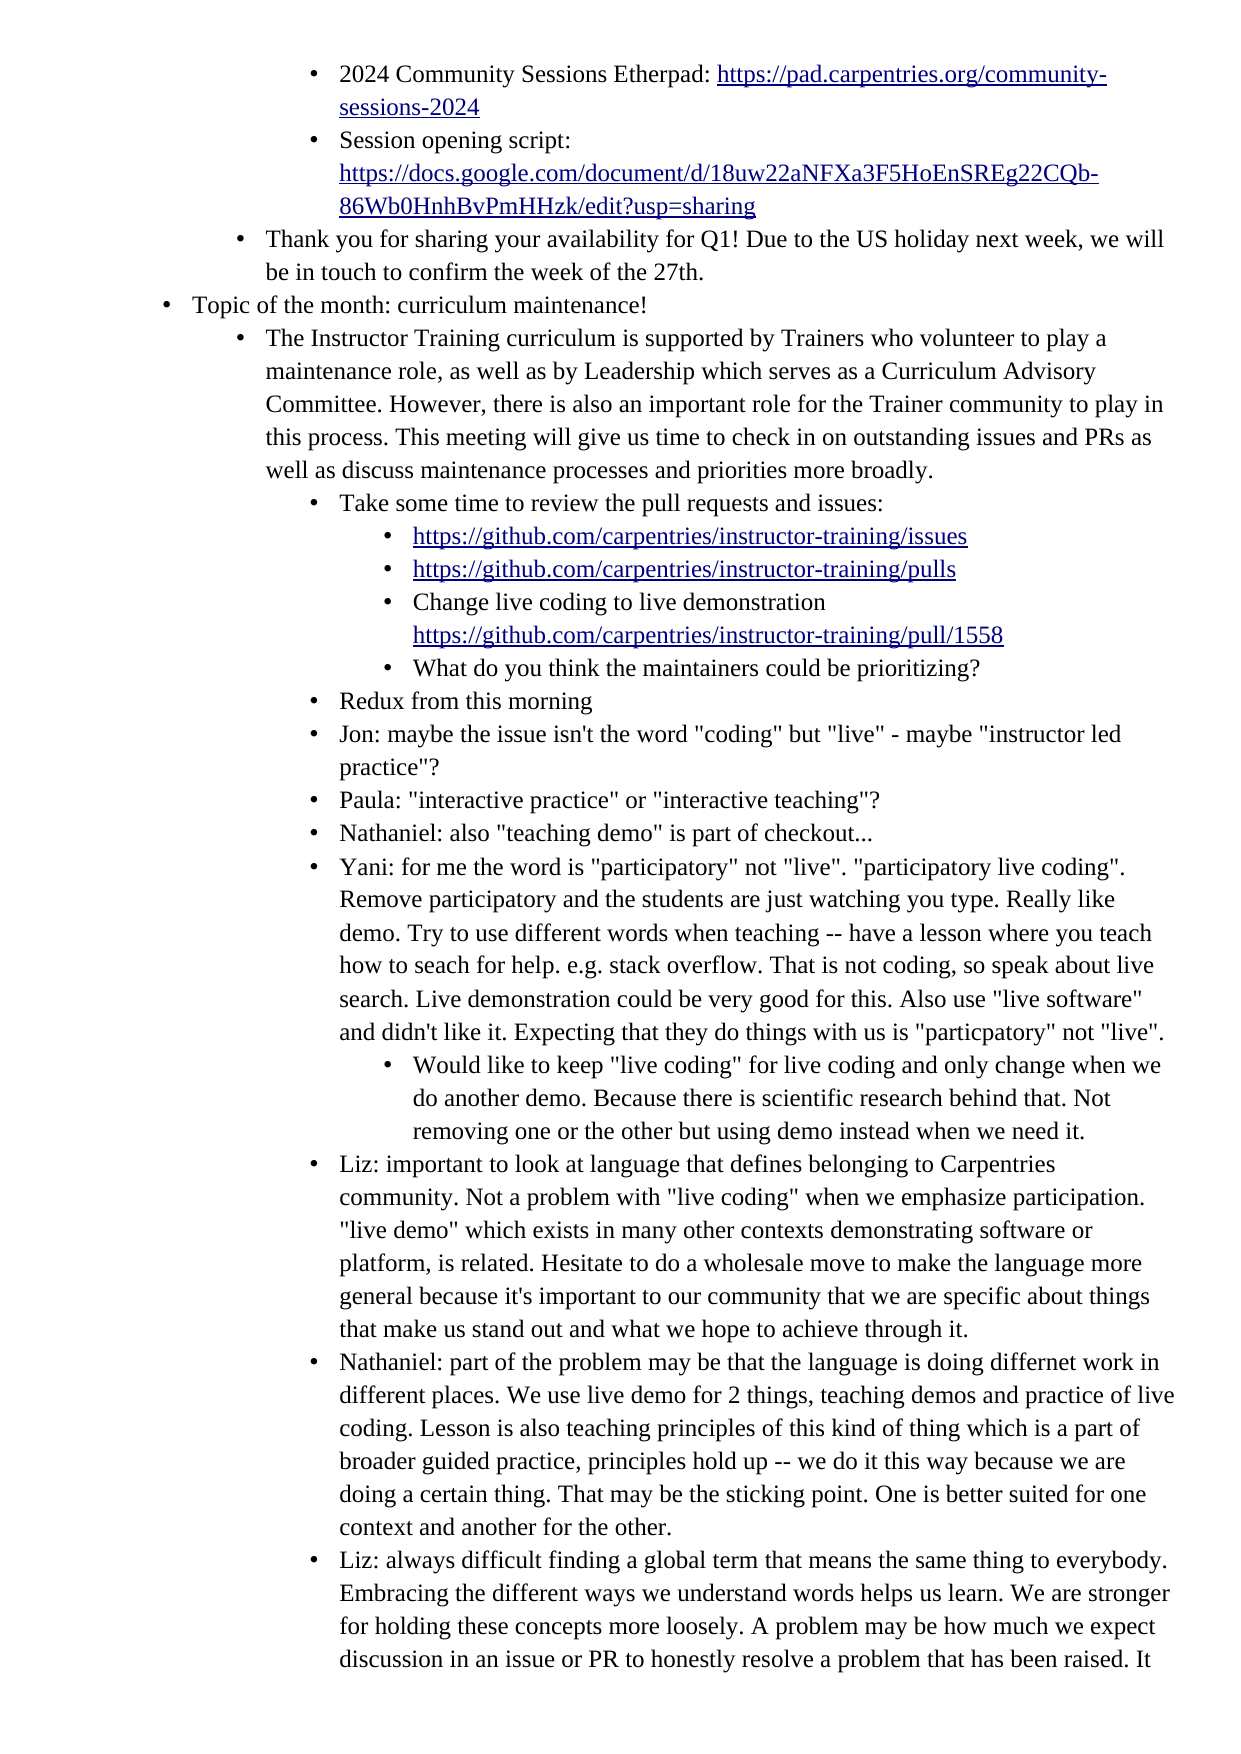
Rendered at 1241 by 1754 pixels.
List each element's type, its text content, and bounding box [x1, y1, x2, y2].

list Liz: always difficult finding a global term that means the same thing to everybody. Embracing the different ways we understand words helps us learn. We are stronger for holding these concepts more loosely. A problem may be how much we expect discussion in an issue or PR to honestly resolve a problem that has been raised. It [309, 1545, 1181, 1673]
list What do you think the maintainers could be prioritizing? [383, 653, 1181, 682]
list The Instructor Training curriculum is supported by Trainers who volunteer to play a maintenance role, as well as by Leadership which serves as a Curriculum Advisory Committee. However, there is also an important role for the Trainer community to play in this process. This meeting will give us time to check in on outstanding issues and PRs as well as discuss maintenance processes and priorities more broadly. [236, 323, 1181, 484]
list Paula: "interactive practice" or "interactive teaching"? [309, 786, 1181, 814]
list Redux from this morning [309, 686, 1181, 715]
list Thank you for sharing your availability for Q1! Due to the US holiday next week, we will be in touch to confirm the week of the 27th. [236, 224, 1181, 286]
list 2024 Community Sessions Etherpad: https://pad.carpentries.org/community-sessions-2024 [309, 59, 1181, 121]
list Session opening script: https://docs.google.com/document/d/18uw22aNFXa3F5HoEnSREg22CQb-86Wb0HnhBvPmHHzk/edit?usp=sharing [309, 125, 1181, 220]
list Would like to keep "live coding" for live coding and only change when we do another demo. Because there is scientific research behind that. Not removing one or the other but using demo instead when we need it. [383, 1050, 1181, 1144]
list Change live coding to live demonstration https://github.com/carpentries/instructor-training/pull/1558 [383, 587, 1181, 649]
list Yani: for me the word is "participatory" not "live". "participatory live coding". Remove participatory and the students are just watching you type. Really like demo. Try to use different words when teaching -- have a lesson where you teach how to seach for help. e.g. stack overflow. That is not coding, so speak about live search. Live demonstration could be very good for this. Also use "live software" and didn't like it. Expecting that they do things with us is "particpatory" not "live". [309, 852, 1181, 1045]
list Nathaniel: part of the problem may be that the language is doing differnet work in different places. We use live demo for 2 things, teaching demos and practice of live coding. Lesson is also teaching principles of this kind of thing which is a part of broader guided practice, principles hold up -- we do it this way because we are doing a certain thing. That may be the sticking point. One is better suited for one context and another for the other. [309, 1347, 1181, 1541]
list Take some time to review the pull requests and issues: [309, 488, 1181, 517]
list Topic of the month: curriculum maintenance! [162, 290, 1181, 319]
list https://github.com/carpentries/instructor-training/pulls [383, 554, 1181, 583]
list Nathaniel: also "teaching demo" is part of checkout... [309, 818, 1181, 847]
list Jon: maybe the issue isn't the word "coding" but "live" - maybe "instructor led practice"? [309, 719, 1181, 781]
list https://github.com/carpentries/instructor-training/issues [383, 521, 1181, 550]
list Liz: important to look at language that defines belonging to Carpentries community. Not a problem with "live coding" when we emphasize participation. "live demo" which exists in many other contexts demonstrating software or platform, is related. Hesitate to do a wholesale move to make the language more general because it's important to our community that we are specific about things that make us stand out and what we hope to achieve through it. [309, 1149, 1181, 1343]
